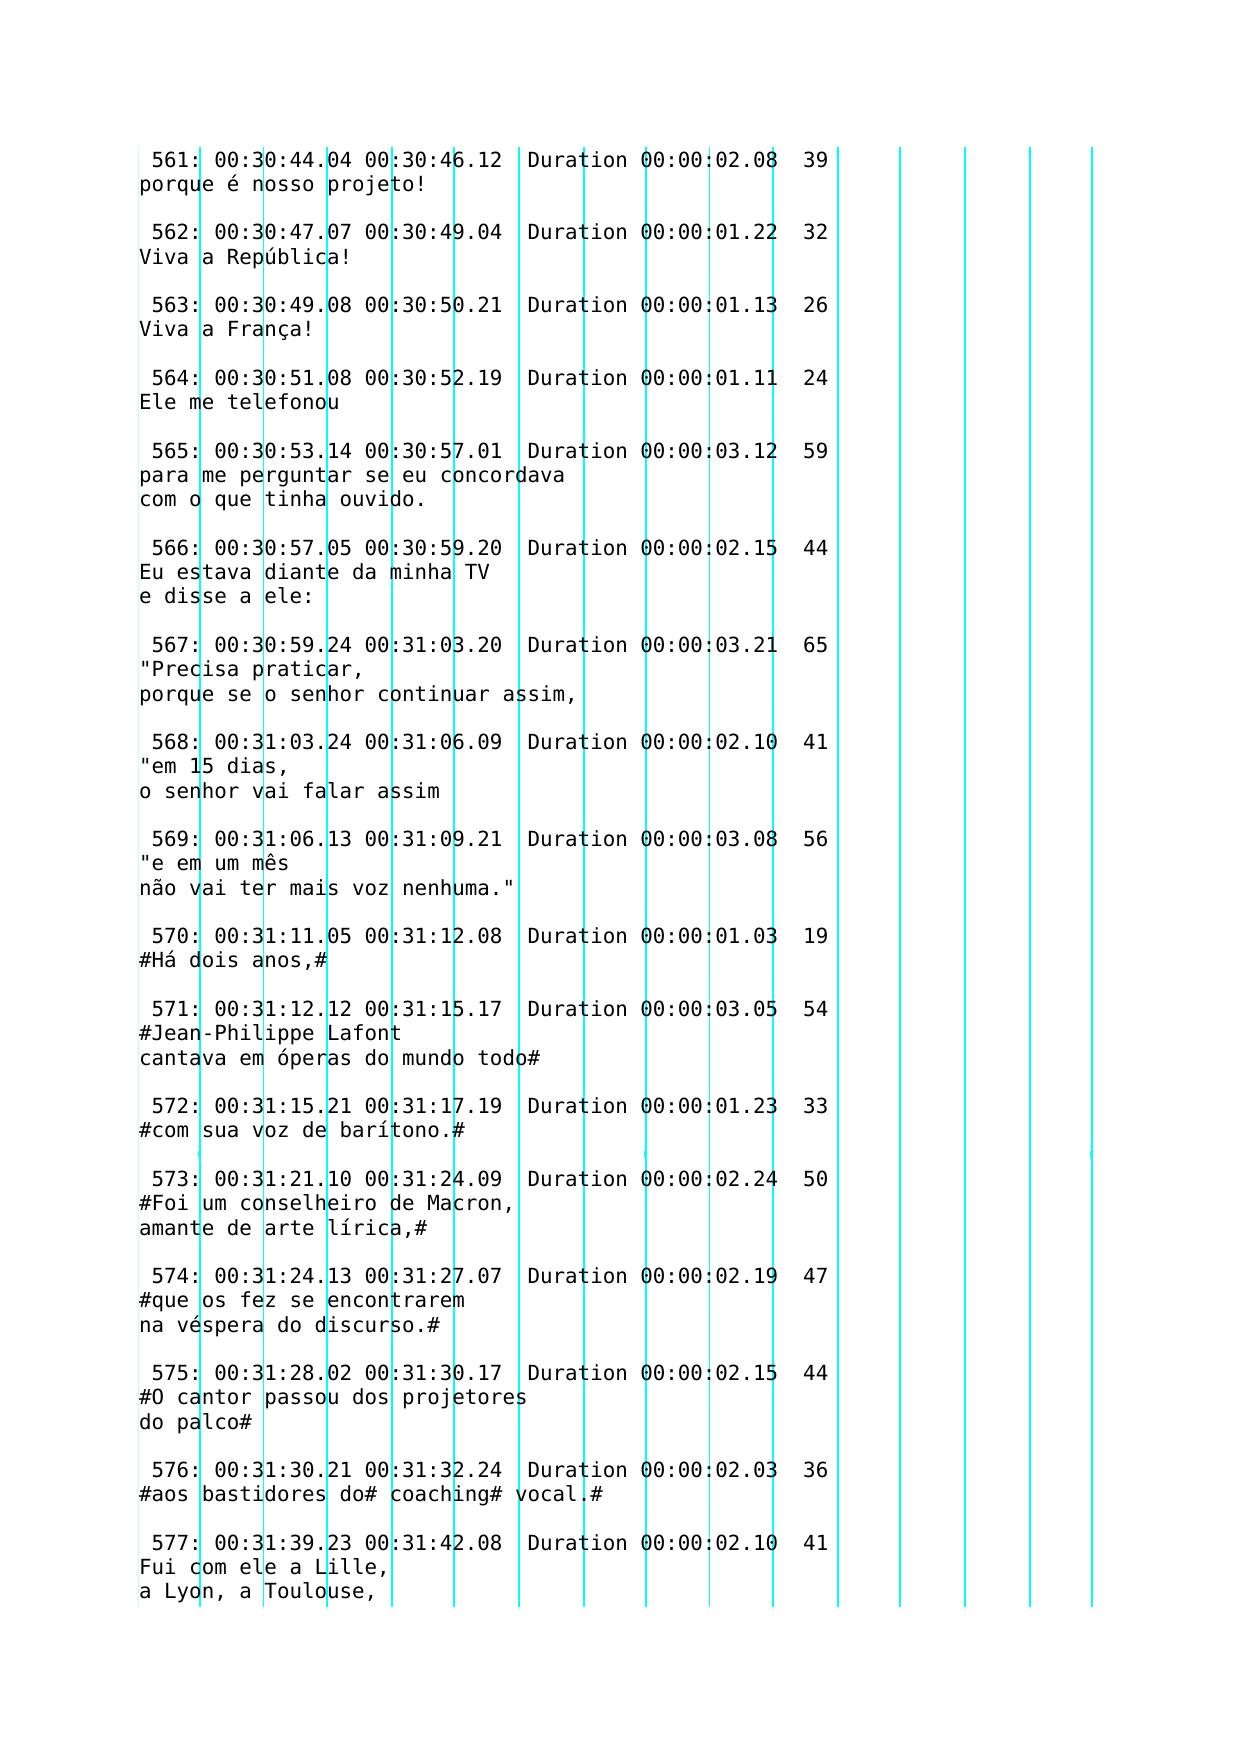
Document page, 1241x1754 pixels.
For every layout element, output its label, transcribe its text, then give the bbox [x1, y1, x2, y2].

text Viva a França! [139, 317, 1101, 342]
text #que os fez se encontrarem [139, 1288, 1101, 1313]
text 576: 00:31:30.21 00:31:32.24 Duration 00:00:02.03 36 [139, 1458, 1101, 1482]
text 567: 00:30:59.24 00:31:03.20 Duration 00:00:03.21 65 [139, 633, 1101, 657]
text porque se o senhor continuar assim, [139, 682, 1101, 706]
text 565: 00:30:53.14 00:30:57.01 Duration 00:00:03.12 59 [139, 439, 1101, 463]
text porque é nosso projeto! [139, 172, 1101, 196]
text do palco# [139, 1410, 1101, 1434]
text para me perguntar se eu concordava [139, 463, 1101, 487]
text 566: 00:30:57.05 00:30:59.20 Duration 00:00:02.15 44 [139, 536, 1101, 560]
text "em 15 dias, [139, 754, 1101, 779]
text 575: 00:31:28.02 00:31:30.17 Duration 00:00:02.15 44 [139, 1361, 1101, 1385]
text Ele me telefonou [139, 390, 1101, 414]
text #Foi um conselheiro de Macron, [139, 1191, 1101, 1216]
text 573: 00:31:21.10 00:31:24.09 Duration 00:00:02.24 50 [139, 1167, 1101, 1191]
text amante de arte lírica,# [139, 1216, 1101, 1240]
text 563: 00:30:49.08 00:30:50.21 Duration 00:00:01.13 26 [139, 293, 1101, 317]
text #aos bastidores do# coaching# vocal.# [139, 1482, 1101, 1507]
picture [138, 147, 1102, 1607]
text 569: 00:31:06.13 00:31:09.21 Duration 00:00:03.08 56 [139, 827, 1101, 851]
text 564: 00:30:51.08 00:30:52.19 Duration 00:00:01.11 24 [139, 366, 1101, 390]
text #O cantor passou dos projetores [139, 1385, 1101, 1410]
text 577: 00:31:39.23 00:31:42.08 Duration 00:00:02.10 41 [139, 1531, 1101, 1555]
text cantava em óperas do mundo todo# [139, 1046, 1101, 1070]
text a Lyon, a Toulouse, [139, 1579, 1101, 1604]
text #Jean-Philippe Lafont [139, 1021, 1101, 1046]
text e disse a ele: [139, 584, 1101, 609]
text 561: 00:30:44.04 00:30:46.12 Duration 00:00:02.08 39 [139, 148, 1101, 172]
text "Precisa praticar, [139, 657, 1101, 682]
text #Há dois anos,# [139, 948, 1101, 973]
text o senhor vai falar assim [139, 779, 1101, 803]
text 568: 00:31:03.24 00:31:06.09 Duration 00:00:02.10 41 [139, 730, 1101, 754]
text 562: 00:30:47.07 00:30:49.04 Duration 00:00:01.22 32 [139, 220, 1101, 245]
text na véspera do discurso.# [139, 1313, 1101, 1337]
text 570: 00:31:11.05 00:31:12.08 Duration 00:00:01.03 19 [139, 924, 1101, 948]
text "e em um mês [139, 851, 1101, 876]
text 572: 00:31:15.21 00:31:17.19 Duration 00:00:01.23 33 [139, 1094, 1101, 1118]
text 571: 00:31:12.12 00:31:15.17 Duration 00:00:03.05 54 [139, 997, 1101, 1021]
text Eu estava diante da minha TV [139, 560, 1101, 584]
text 574: 00:31:24.13 00:31:27.07 Duration 00:00:02.19 47 [139, 1264, 1101, 1288]
text #com sua voz de barítono.# [139, 1118, 1101, 1143]
text Fui com ele a Lille, [139, 1555, 1101, 1579]
text com o que tinha ouvido. [139, 487, 1101, 512]
text Viva a República! [139, 245, 1101, 269]
text não vai ter mais voz nenhuma." [139, 876, 1101, 900]
